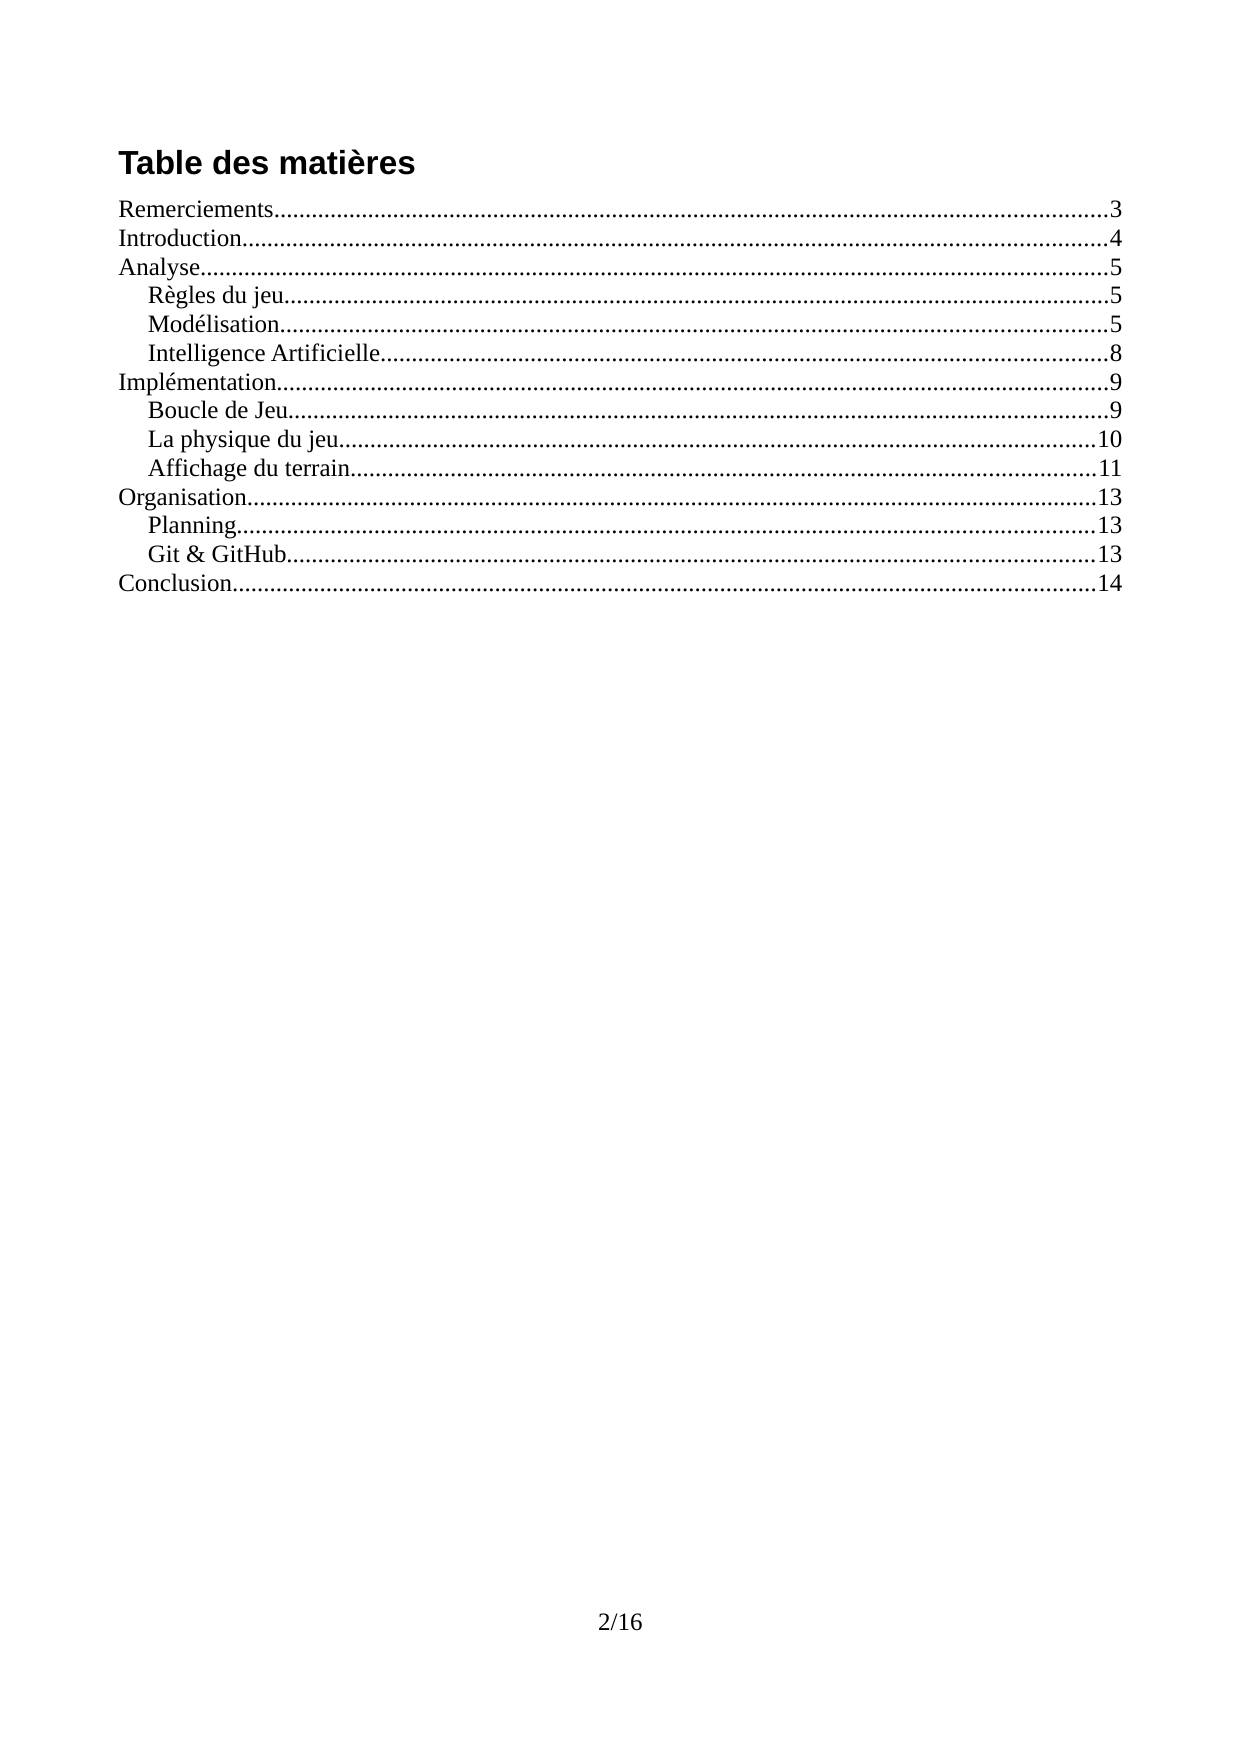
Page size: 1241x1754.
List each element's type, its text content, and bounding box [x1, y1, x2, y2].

text Affichage du terrain 11 [148, 453, 1122, 482]
text Planning 13 [148, 510, 1122, 539]
text Boucle de Jeu 9 [148, 395, 1122, 424]
text Règles du jeu 5 [148, 280, 1122, 309]
text Implémentation 9 [118, 367, 1122, 395]
text Intelligence Artificielle 8 [148, 338, 1122, 367]
subtitle Table des matières [118, 143, 1122, 182]
text Conclusion 14 [118, 568, 1122, 597]
text Analyse 5 [118, 252, 1122, 280]
text Introduction 4 [118, 223, 1122, 252]
text La physique du jeu 10 [148, 424, 1122, 453]
text Modélisation 5 [148, 309, 1122, 338]
text Organisation 13 [118, 482, 1122, 510]
text Remerciements 3 [118, 194, 1122, 223]
text Git & GitHub 13 [148, 539, 1122, 568]
